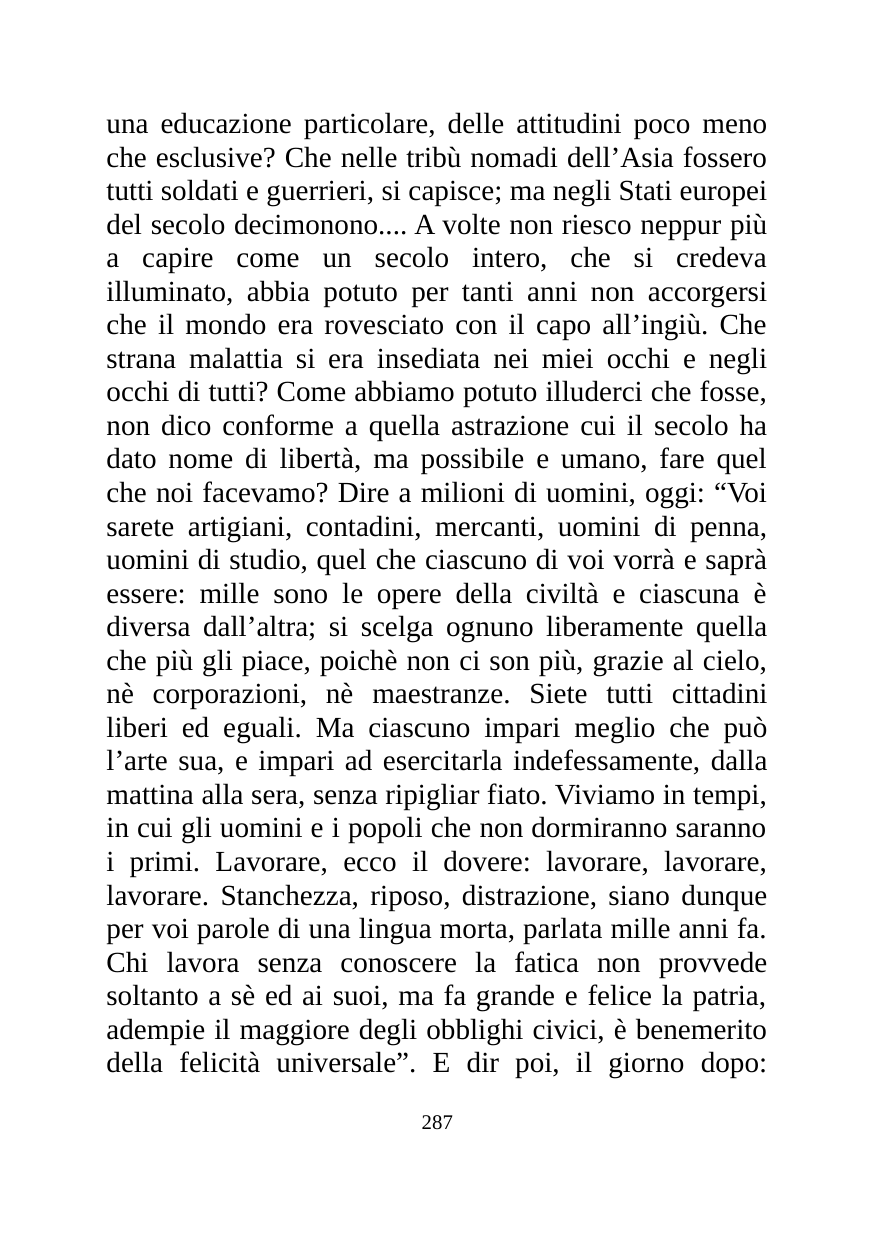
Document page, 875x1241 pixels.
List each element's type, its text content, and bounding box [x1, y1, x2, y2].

text una educazione particolare, delle attitudini poco meno che esclusive? Che nelle tribù nomadi dell’Asia fossero tutti soldati e guerrieri, si capisce; ma negli Stati europei del secolo decimonono.... A volte non riesco neppur più a capire come un secolo intero, che si credeva illuminato, abbia potuto per tanti anni non accorgersi che il mondo era rovesciato con il capo all’ingiù. Che strana malattia si era insediata nei miei occhi e negli occhi di tutti? Come abbiamo potuto illuderci che fosse, non dico conforme a quella astrazione cui il secolo ha dato nome di libertà, ma possibile e umano, fare quel che noi facevamo? Dire a milioni di uomini, oggi: “Voi sarete artigiani, contadini, mercanti, uomini di penna, uomini di studio, quel che ciascuno di voi vorrà e saprà essere: mille sono le opere della civiltà e ciascuna è diversa dall’altra; si scelga ognuno liberamente quella che più gli piace, poichè non ci son più, grazie al cielo, nè corporazioni, nè maestranze. Siete tutti cittadini liberi ed eguali. Ma ciascuno impari meglio che può l’arte sua, e impari ad esercitarla indefessamente, dalla mattina alla sera, senza ripigliar fiato. Viviamo in tempi, in cui gli uomini e i popoli che non dormiranno saranno i primi. Lavorare, ecco il dovere: lavorare, lavorare, lavorare. Stanchezza, riposo, distrazione, siano dunque per voi parole di una lingua morta, parlata mille anni fa. Chi lavora senza conoscere la fatica non provvede soltanto a sè ed ai suoi, ma fa grande e felice la patria, adempie il maggiore degli obblighi civici, è benemerito della felicità universale”. E dir poi, il giorno dopo: [106, 106, 768, 1079]
